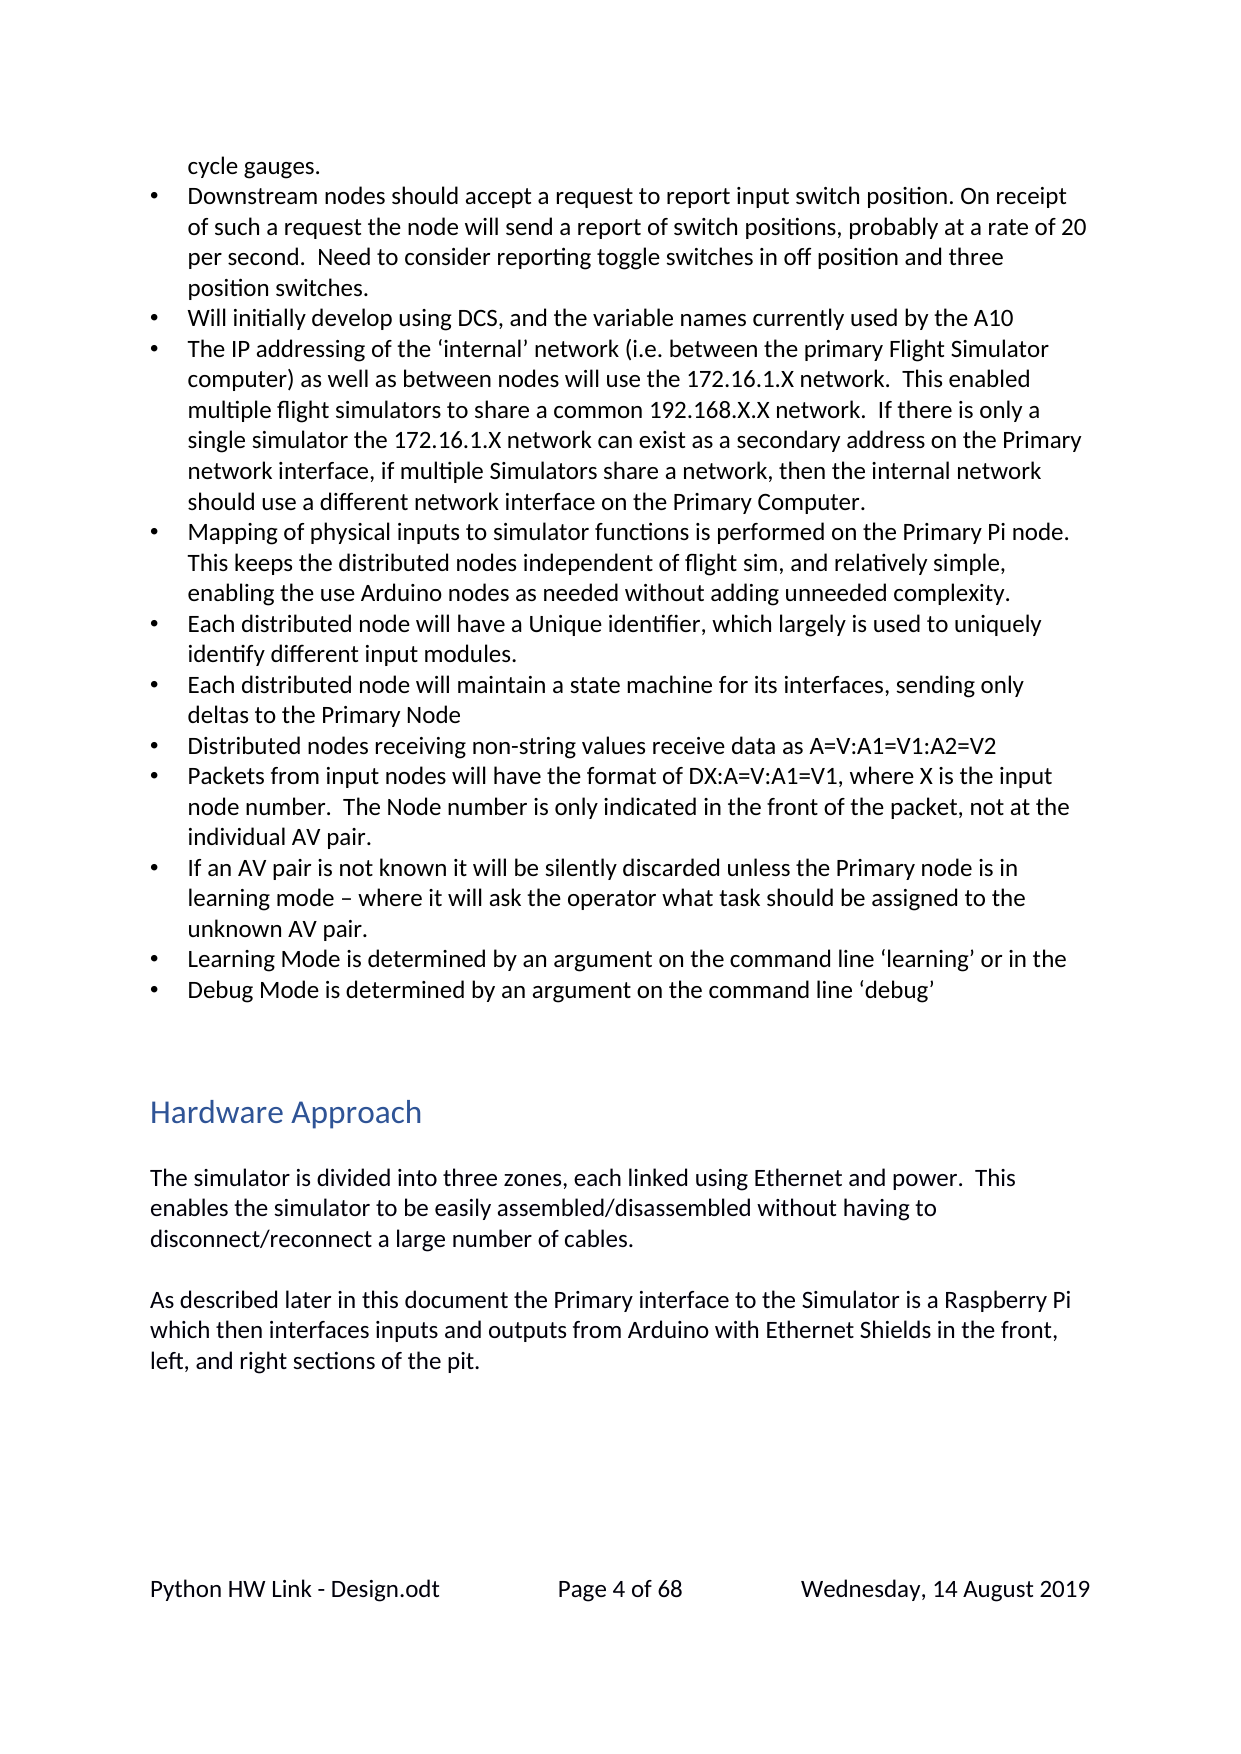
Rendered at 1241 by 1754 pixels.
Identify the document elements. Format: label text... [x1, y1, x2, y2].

list Packets from input nodes will have the format of DX:A=V:A1=V1, where X is the input node number. The Node number is only indicated in the front of the packet, not at the individual AV pair. [150, 760, 1090, 852]
list The IP addressing of the ‘internal’ network (i.e. between the primary Flight Simulator computer) as well as between nodes will use the 172.16.1.X network. This enabled multiple flight simulators to share a common 192.168.X.X network. If there is only a single simulator the 172.16.1.X network can exist as a secondary address on the Primary network interface, if multiple Simulators share a network, then the internal network should use a different network interface on the Primary Computer. [150, 333, 1090, 516]
list Mapping of physical inputs to simulator functions is performed on the Primary Pi node. This keeps the distributed nodes independent of flight sim, and relatively simple, enabling the use Arduino nodes as needed without adding unneeded complexity. [150, 516, 1090, 608]
list If an AV pair is not known it will be silently discarded unless the Primary node is in learning mode – where it will ask the operator what task should be assigned to the unknown AV pair. [150, 852, 1090, 943]
text As described later in this document the Primary interface to the Simulator is a Raspberry Pi which then interfaces inputs and outputs from Arduino with Ethernet Shields in the front, left, and right sections of the pit. [150, 1284, 1090, 1376]
text The simulator is divided into three zones, each linked using Ethernet and power. This enables the simulator to be easily assembled/disassembled without having to disconnect/reconnect a large number of cables. [150, 1162, 1090, 1253]
list Will initially develop using DCS, and the variable names currently used by the A10 [150, 303, 1090, 333]
list Distributed nodes receiving non-string values receive data as A=V:A1=V1:A2=V2 [150, 730, 1090, 760]
list Downstream nodes should accept a request to report input switch position. On receipt of such a request the node will send a report of switch positions, probably at a rate of 20 per second. Need to consider reporting toggle switches in off position and three position switches. [150, 181, 1090, 303]
subtitle Hardware Approach [150, 1091, 1090, 1131]
list Each distributed node will maintain a state machine for its interfaces, sending only deltas to the Primary Node [150, 669, 1090, 730]
list cycle gauges. [150, 150, 1090, 181]
list Learning Mode is determined by an argument on the command line ‘learning’ or in the [150, 943, 1090, 974]
list Debug Mode is determined by an argument on the command line ‘debug’ [150, 974, 1090, 1004]
list Each distributed node will have a Unique identifier, which largely is used to uniquely identify different input modules. [150, 608, 1090, 669]
